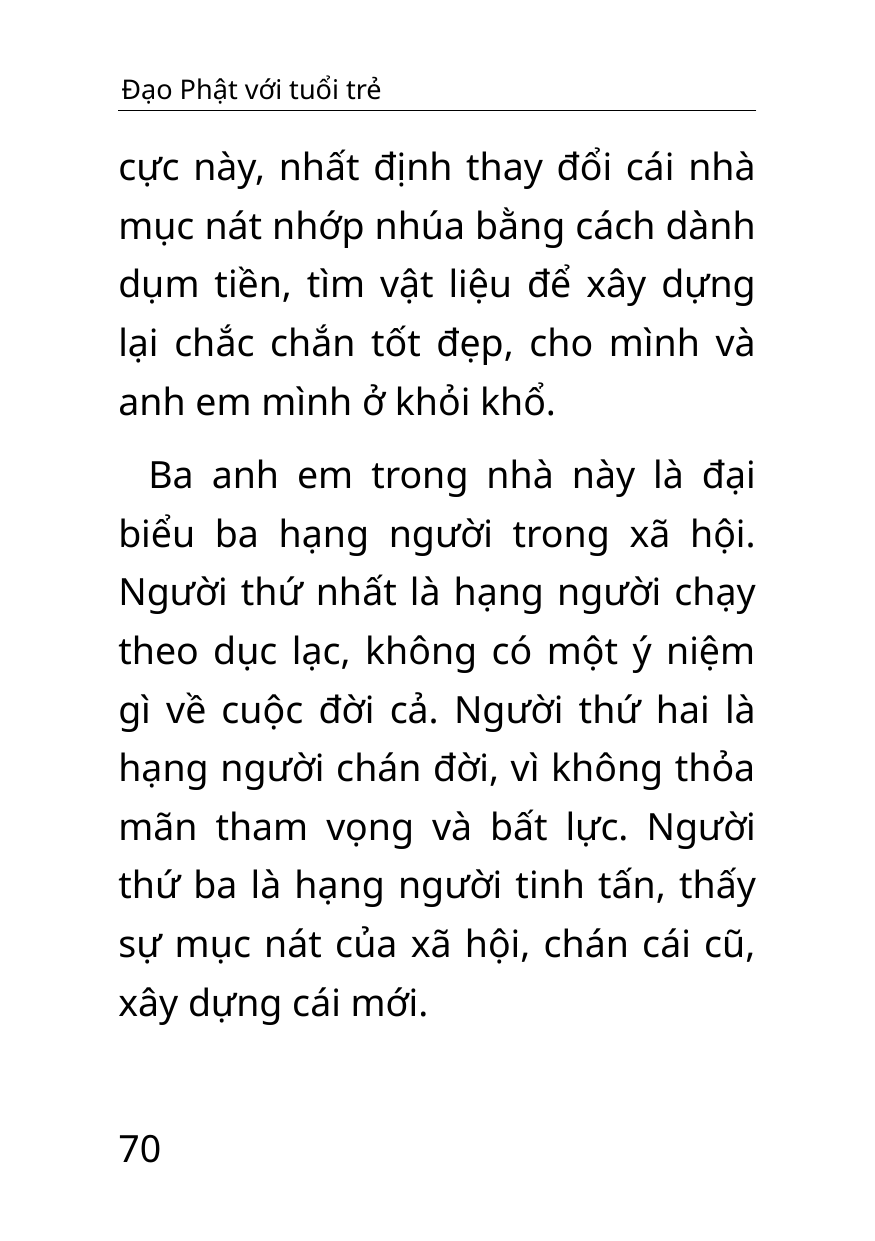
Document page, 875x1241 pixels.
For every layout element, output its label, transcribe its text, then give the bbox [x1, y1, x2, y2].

text cực này, nhất định thay đổi cái nhà mục nát nhớp nhúa bằng cách dành dụm tiền, tìm vật liệu để xây dựng lại chắc chắn tốt đẹp, cho mình và anh em mình ở khỏi khổ. [118, 141, 756, 426]
text Ba anh em trong nhà này là đại biểu ba hạng người trong xã hội. Người thứ nhất là hạng người chạy theo dục lạc, không có một ý niệm gì về cuộc đời cả. Người thứ hai là hạng người chán đời, vì không thỏa mãn tham vọng và bất lực. Người thứ ba là hạng người tinh tấn, thấy sự mục nát của xã hội, chán cái cũ, xây dựng cái mới. [118, 448, 756, 1027]
